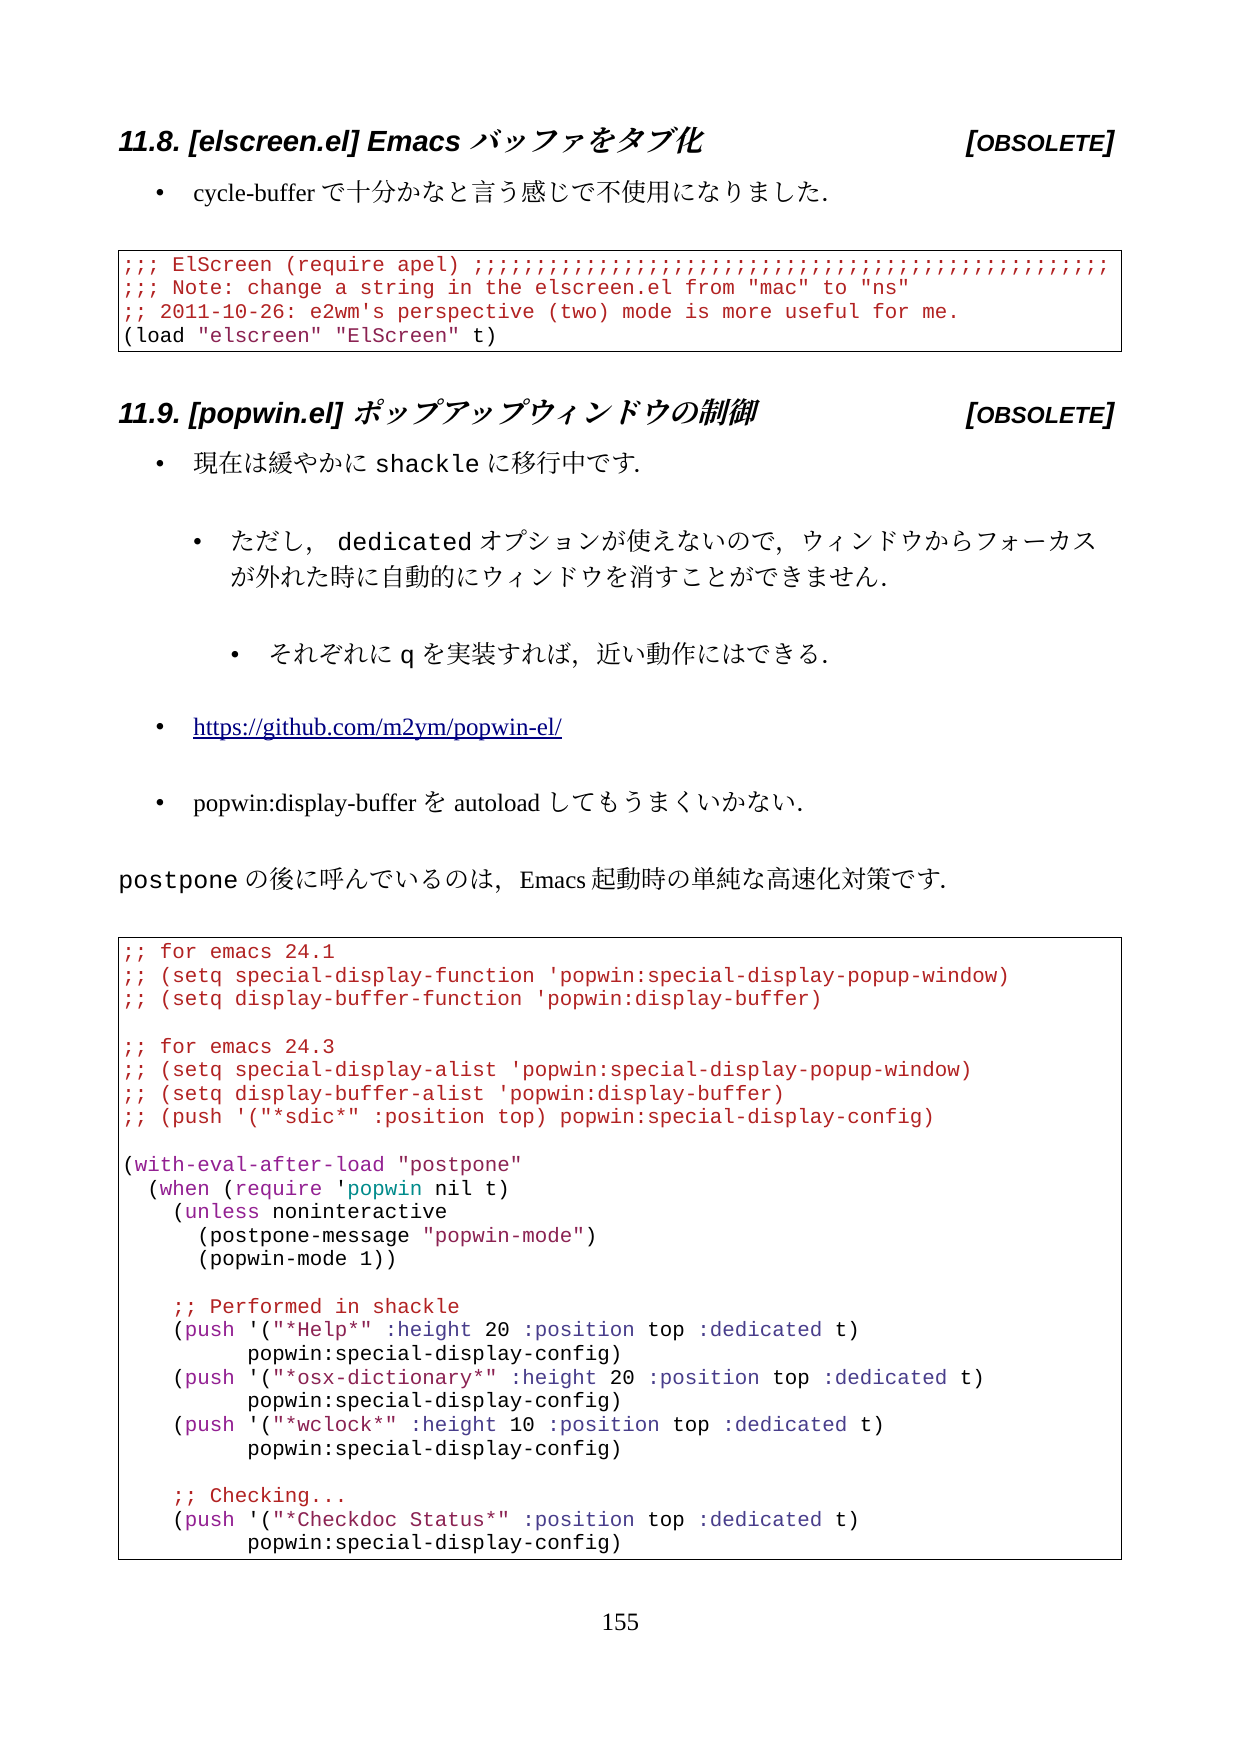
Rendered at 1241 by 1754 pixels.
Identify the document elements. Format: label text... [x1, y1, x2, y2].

text ;; (setq special-display-function 'popwin:special-display-popup-window) [119, 961, 1121, 984]
list 現在は緩やかに shackle に移行中です． [156, 444, 1122, 509]
subtitle [elscreen.el] Emacs バッファをタブ化 [obsolete] [118, 118, 1122, 160]
text (when (require 'popwin nil t) [119, 1173, 1121, 1197]
list popwin:display-buffer を autoload してもうまくいかない． [156, 782, 1122, 847]
list https://github.com/m2ym/popwin-el/ [156, 712, 1122, 770]
text (load "elscreen" "ElScreen" t) [119, 321, 1121, 351]
text (push '("*Checkdoc Status*" :position top :dedicated t) [119, 1504, 1121, 1528]
list cycle-buffer で十分かなと言う感じで不使用になりました． [156, 172, 1122, 237]
text popwin:special-display-config) [119, 1434, 1121, 1457]
text (popwin-mode 1)) [119, 1244, 1121, 1268]
text popwin:special-display-config) [119, 1386, 1121, 1410]
subtitle [popwin.el] ポップアップウィンドウの制御 [obsolete] [118, 389, 1122, 431]
text ;; (setq display-buffer-alist 'popwin:display-buffer) [119, 1079, 1121, 1103]
text popwin:special-display-config) [119, 1528, 1121, 1559]
text ;; for emacs 24.3 [119, 1032, 1121, 1055]
text ;; (push '("*sdic*" :position top) popwin:special-display-config) [119, 1103, 1121, 1126]
text ;;; Note: change a string in the elscreen.el from "mac" to "ns" [119, 273, 1121, 297]
text postpone の後に呼んでいるのは，Emacs起動時の単純な高速化対策です． [118, 859, 1122, 924]
text ;;; ElScreen (require apel) ;;;;;;;;;;;;;;;;;;;;;;;;;;;;;;;;;;;;;;;;;;;;;;;;;;; [119, 251, 1121, 273]
text ;; Performed in shackle [119, 1292, 1121, 1315]
text ;; (setq special-display-alist 'popwin:special-display-popup-window) [119, 1055, 1121, 1079]
text ;; for emacs 24.1 [119, 938, 1121, 961]
text (push '("*wclock*" :height 10 :position top :dedicated t) [119, 1410, 1121, 1434]
text (with-eval-after-load "postpone" [119, 1150, 1121, 1173]
text (unless noninteractive [119, 1197, 1121, 1221]
text popwin:special-display-config) [119, 1339, 1121, 1363]
text ;; Checking... [119, 1481, 1121, 1504]
text (postpone-message "popwin-mode") [119, 1221, 1121, 1244]
text (push '("*Help*" :height 20 :position top :dedicated t) [119, 1315, 1121, 1339]
list ただし， dedicated オプションが使えないので，ウィンドウからフォーカスが外れた時に自動的にウィンドウを消すことができません． [193, 521, 1122, 622]
text ;; (setq display-buffer-function 'popwin:display-buffer) [119, 984, 1121, 1008]
list それぞれに q を実装すれば，近い動作にはできる． [231, 635, 1122, 700]
text ;; 2011-10-26: e2wm's perspective (two) mode is more useful for me. [119, 297, 1121, 321]
text (push '("*osx-dictionary*" :height 20 :position top :dedicated t) [119, 1363, 1121, 1386]
